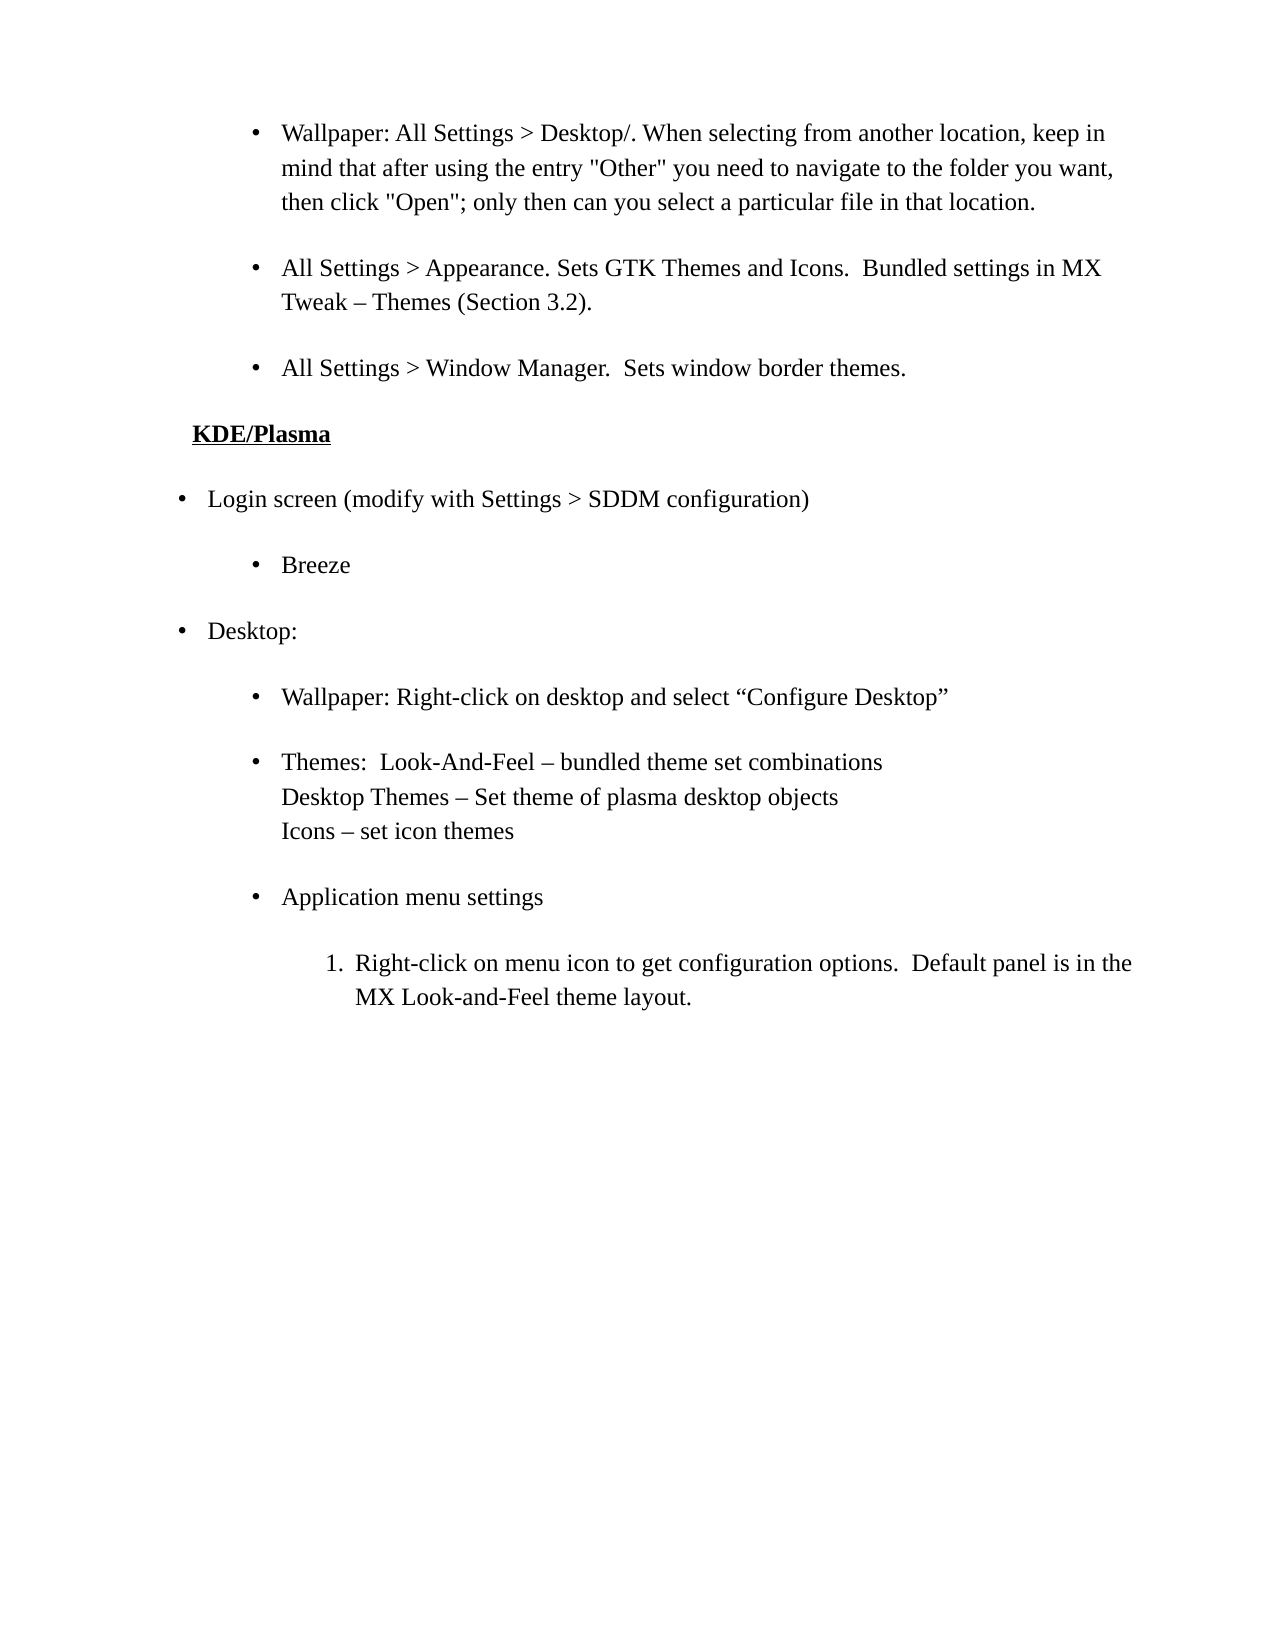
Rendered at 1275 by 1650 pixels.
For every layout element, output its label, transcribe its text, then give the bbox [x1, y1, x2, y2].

list Breeze [252, 550, 1141, 579]
list All Settings > Window Manager. Sets window border themes. [252, 353, 1141, 382]
list Desktop: [178, 616, 1141, 645]
list Application menu settings [252, 882, 1141, 911]
list Wallpaper: All Settings > Desktop/. When selecting from another location, keep in mind that after using the entry "Other" you need to navigate to the folder you want, then click "Open"; only then can you select a particular file in that location. [252, 118, 1141, 216]
text KDE/Plasma [118, 419, 1141, 447]
list Login screen (modify with Settings > SDDM configuration) [178, 484, 1141, 513]
list Wallpaper: Right-click on desktop and select “Configure Desktop” [252, 682, 1141, 710]
list All Settings > Appearance. Sets GTK Themes and Icons. Bundled settings in MX Tweak – Themes (Section 3.2). [252, 253, 1141, 316]
list Themes: Look-And-Feel – bundled theme set combinations Desktop Themes – Set theme of plasma desktop objects Icons – set icon themes [252, 747, 1141, 845]
list Right-click on menu icon to get configuration options. Default panel is in the MX Look-and-Feel theme layout. [325, 948, 1141, 1011]
